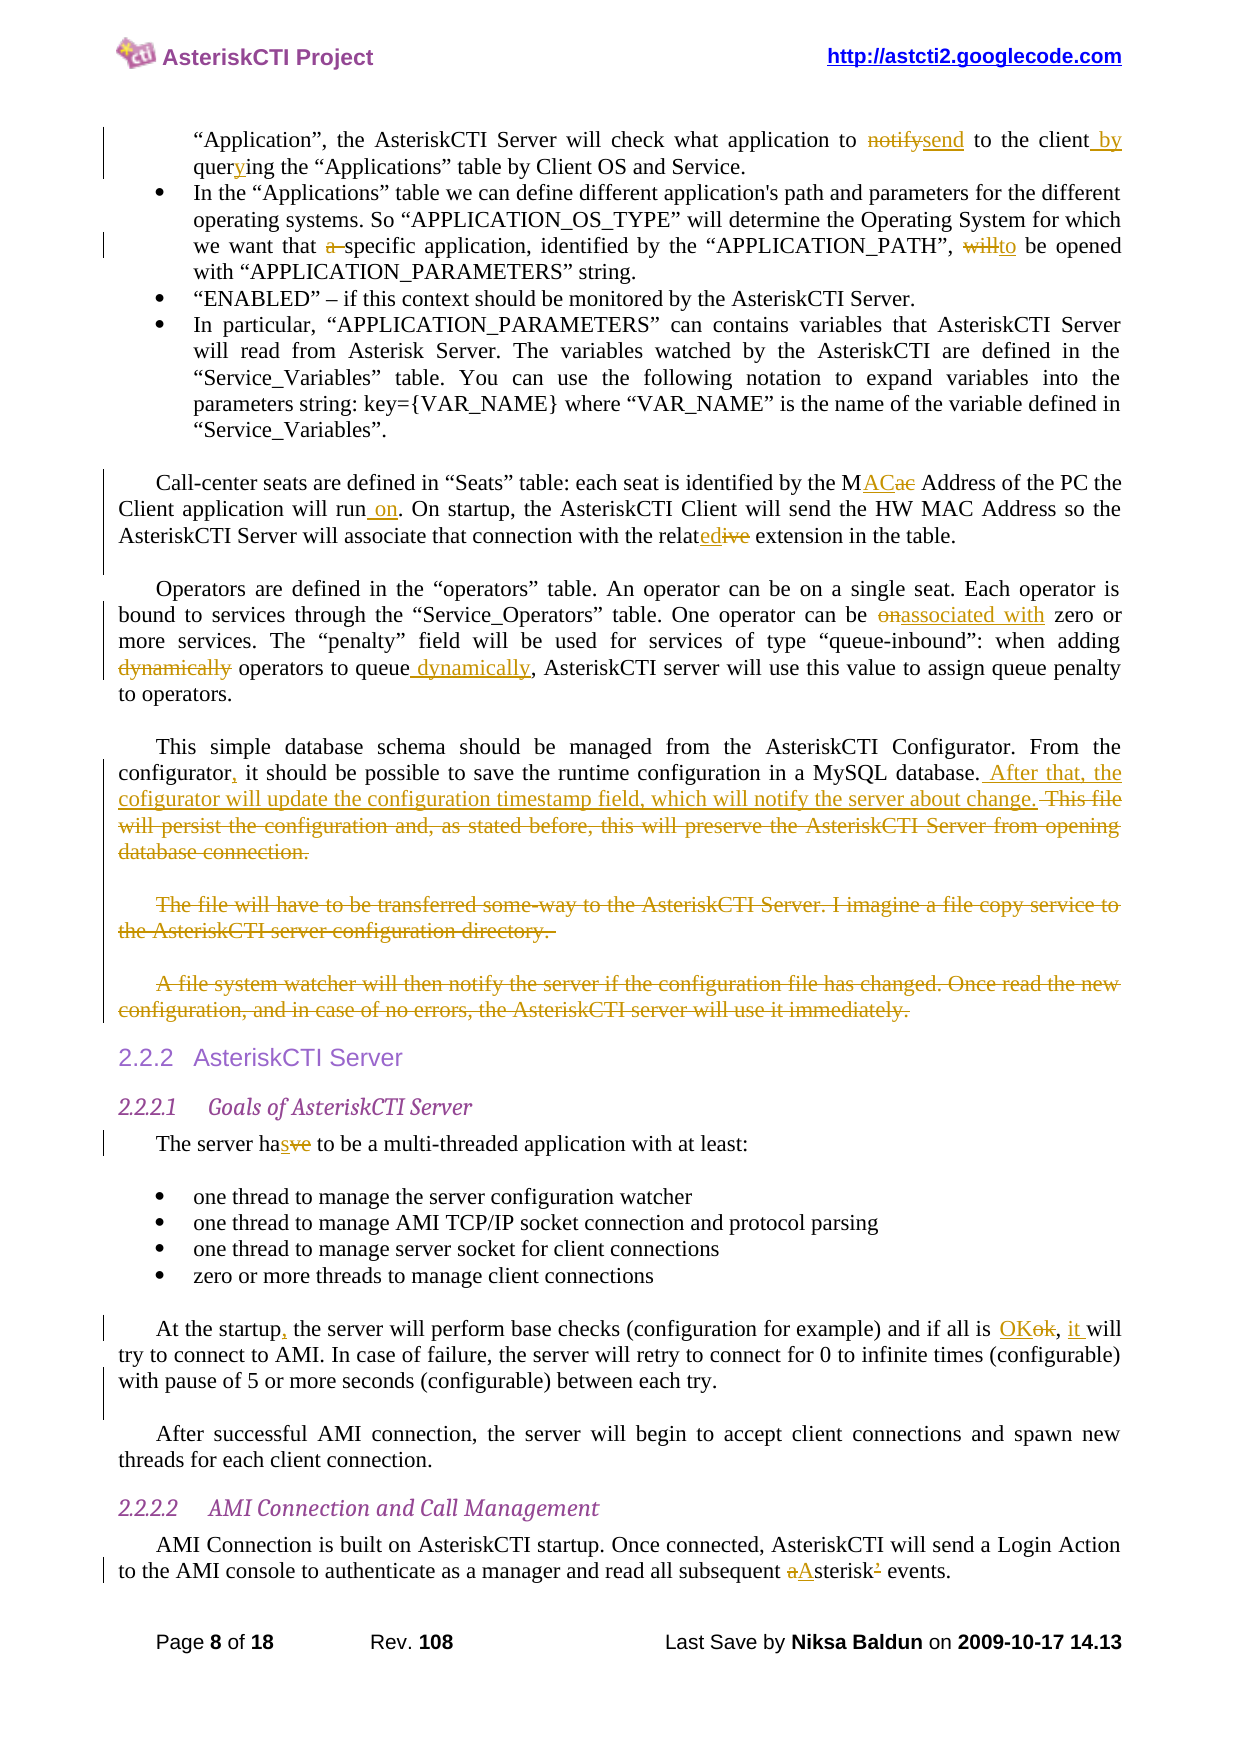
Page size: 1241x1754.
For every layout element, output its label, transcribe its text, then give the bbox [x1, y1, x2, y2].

text The server has to be a multi-threaded application with at least: [118, 1130, 1122, 1156]
subtitle Goals of AsteriskCTI Server [118, 1093, 1122, 1122]
list one thread to manage the server configuration watcher [156, 1183, 1122, 1209]
text AMI Connection is built on AsteriskCTI startup. Once connected, AsteriskCTI will send a Login Action to the AMI console to authenticate as a manager and read all subsequent Asterisk events. [118, 1531, 1122, 1583]
text At the startup, the server will perform base checks (configuration for example) and if all is OK, it will try to connect to AMI. In case of failure, the server will retry to connect for 0 to infinite times (configurable) with pause of 5 or more seconds (configurable) between each try. [118, 1314, 1122, 1394]
list “Application”, the AsteriskCTI Server will check what application to send to the client by querying the “Applications” table by Client OS and Service. [156, 127, 1122, 179]
text Call-center seats are defined in “Seats” table: each seat is identified by the MAC Address of the PC the Client application will run on. On startup, the AsteriskCTI Client will send the HW MAC Address so the AsteriskCTI Server will associate that connection with the related extension in the table. [118, 469, 1122, 548]
text This simple database schema should be managed from the AsteriskCTI Configurator. From the configurator, it should be possible to save the runtime configuration in a MySQL database. After that, the cofigurator will update the configuration timestamp field, which will notify the server about change. [118, 733, 1122, 864]
list In particular, “APPLICATION_PARAMETERS” can contains variables that AsteriskCTI Server will read from Asterisk Server. The variables watched by the AsteriskCTI are defined in the “Service_Variables” table. You can use the following notation to expand variables into the parameters string: key={VAR_NAME} where “VAR_NAME” is the name of the variable defined in “Service_Variables”. [156, 311, 1122, 443]
list In the “Applications” table we can define different application's path and parameters for the different operating systems. So “APPLICATION_OS_TYPE” will determine the Operating System for which we want that specific application, identified by the “APPLICATION_PATH”, to be opened with “APPLICATION_PARAMETERS” string. [156, 179, 1122, 285]
list “ENABLED” – if this context should be monitored by the AsteriskCTI Server. [156, 285, 1122, 311]
list zero or more threads to manage client connections [156, 1262, 1122, 1288]
text Operators are defined in the “operators” table. An operator can be on a single seat. Each operator is bound to services through the “Service_Operators” table. One operator can be associated with zero or more services. The “penalty” field will be used for services of type “queue-inbound”: when adding operators to queue dynamically, AsteriskCTI server will use this value to assign queue penalty to operators. [118, 574, 1122, 706]
subtitle AsteriskCTI Server [118, 1043, 1122, 1072]
subtitle AMI Connection and Call Management [118, 1493, 1122, 1522]
picture [116, 34, 157, 74]
text After successful AMI connection, the server will begin to accept client connections and spawn new threads for each client connection. [118, 1420, 1122, 1473]
list one thread to manage AMI TCP/IP socket connection and protocol parsing [156, 1209, 1122, 1236]
list one thread to manage server socket for client connections [156, 1236, 1122, 1262]
